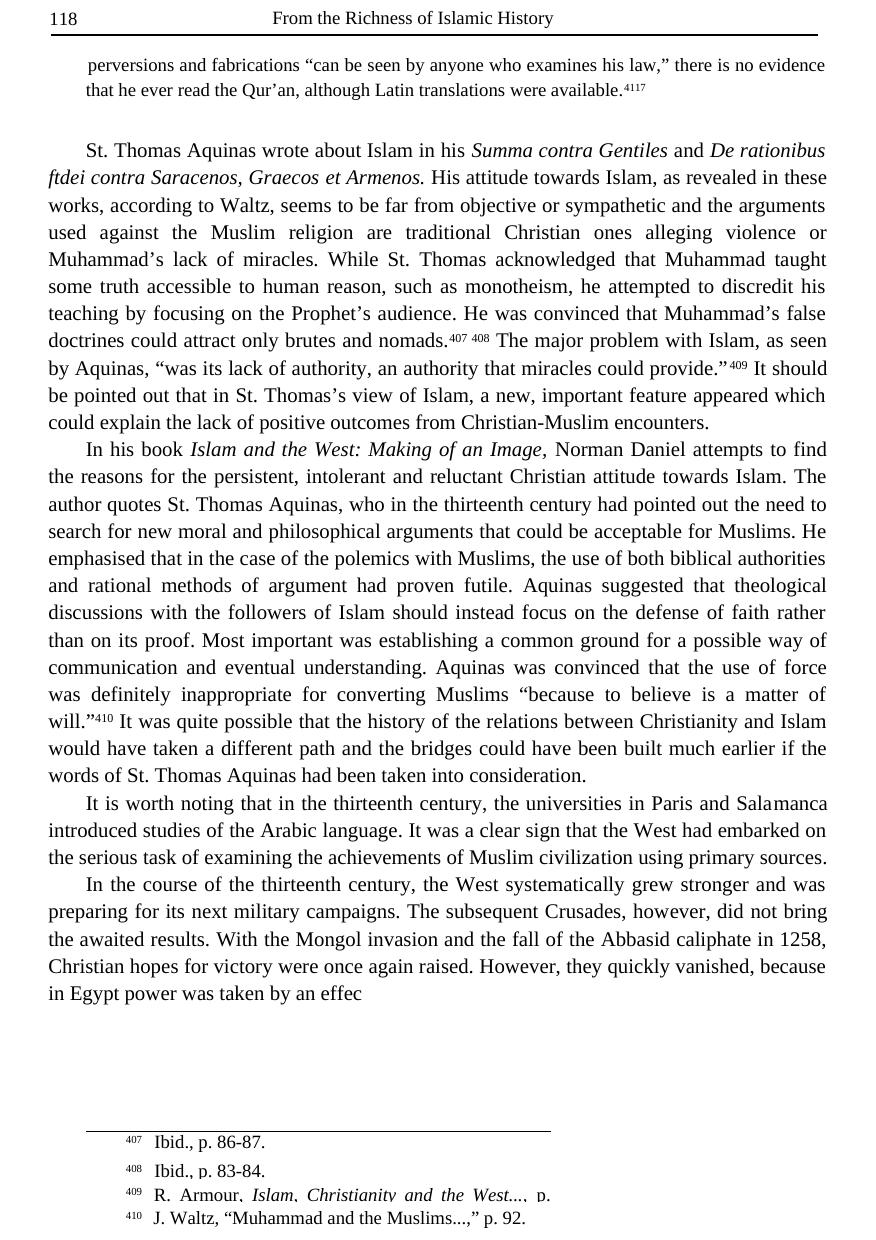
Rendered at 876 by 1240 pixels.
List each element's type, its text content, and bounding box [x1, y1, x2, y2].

text In the course of the thirteenth century, the West systematically grew stronger and was preparing for its next military campaigns. The subsequent Crusades, how­ever, did not bring the awaited results. With the Mongol invasion and the fall of the Abbasid caliphate in 1258, Christian hopes for victory were once again raised. However, they quickly vanished, because in Egypt power was taken by an effec­ [48, 872, 828, 1005]
text 118 [49, 7, 82, 29]
text perversions and fabrications “can be seen by anyone who examines his law,” there is no evidence that he ever read the Qur’an, although Latin translations were available.4117 [86, 54, 828, 101]
text It is worth noting that in the thirteenth century, the universities in Paris and Sala­manca introduced studies of the Arabic language. It was a clear sign that the West had embarked on the serious task of examining the achievements of Muslim civiliza­tion using primary sources. [48, 791, 828, 869]
text 407 Ibid., p. 86-87. [86, 1132, 551, 1153]
text From the Richness of Islamic History [272, 7, 595, 28]
text In his book Islam and the West: Making of an Image, Norman Daniel attempts to find the reasons for the persistent, intolerant and reluctant Christian attitude towards Islam. The author quotes St. Thomas Aquinas, who in the thirteenth century had pointed out the need to search for new moral and philosophical arguments that could be acceptable for Muslims. He emphasised that in the case of the polemics with Muslims, the use of both biblical authorities and rational methods of argument had proven futile. Aquinas suggested that theological discussions with the followers of Islam should instead focus on the defense of faith rather than on its proof. Most im­portant was establishing a common ground for a possible way of communication and eventual understanding. Aquinas was convinced that the use of force was definitely inappropriate for converting Muslims “because to believe is a matter of will.”410 It was quite possible that the history of the relations between Christianity and Islam would have taken a different path and the bridges could have been built much earlier if the words of St. Thomas Aquinas had been taken into consideration. [48, 437, 828, 787]
text 409 R. Armour, Islam, Christianity and the West..., p. 98. [86, 1183, 551, 1202]
text St. Thomas Aquinas wrote about Islam in his Summa contra Gentiles and De rationibus ftdei contra Saracenos, Graecos et Armenos. His attitude towards Is­lam, as revealed in these works, according to Waltz, seems to be far from objective or sympathetic and the arguments used against the Muslim religion are traditional Christian ones alleging violence or Muhammad’s lack of miracles. While St. Thomas acknowledged that Muhammad taught some truth accessible to human reason, such as monotheism, he attempted to discredit his teaching by focusing on the Prophet’s audience. He was convinced that Muhammad’s false doctrines could attract only brutes and nomads.407 408 The major problem with Islam, as seen by Aquinas, “was its lack of authority, an authority that miracles could provide.”409 It should be pointed out that in St. Thomas’s view of Islam, a new, important feature appeared which could explain the lack of positive outcomes from Christian-Muslim encounters. [48, 138, 828, 434]
text 408 Ibid., p. 83-84. [86, 1160, 551, 1178]
text 410 J. Waltz, “Muhammad and the Muslims...,” p. 92. [86, 1207, 551, 1228]
